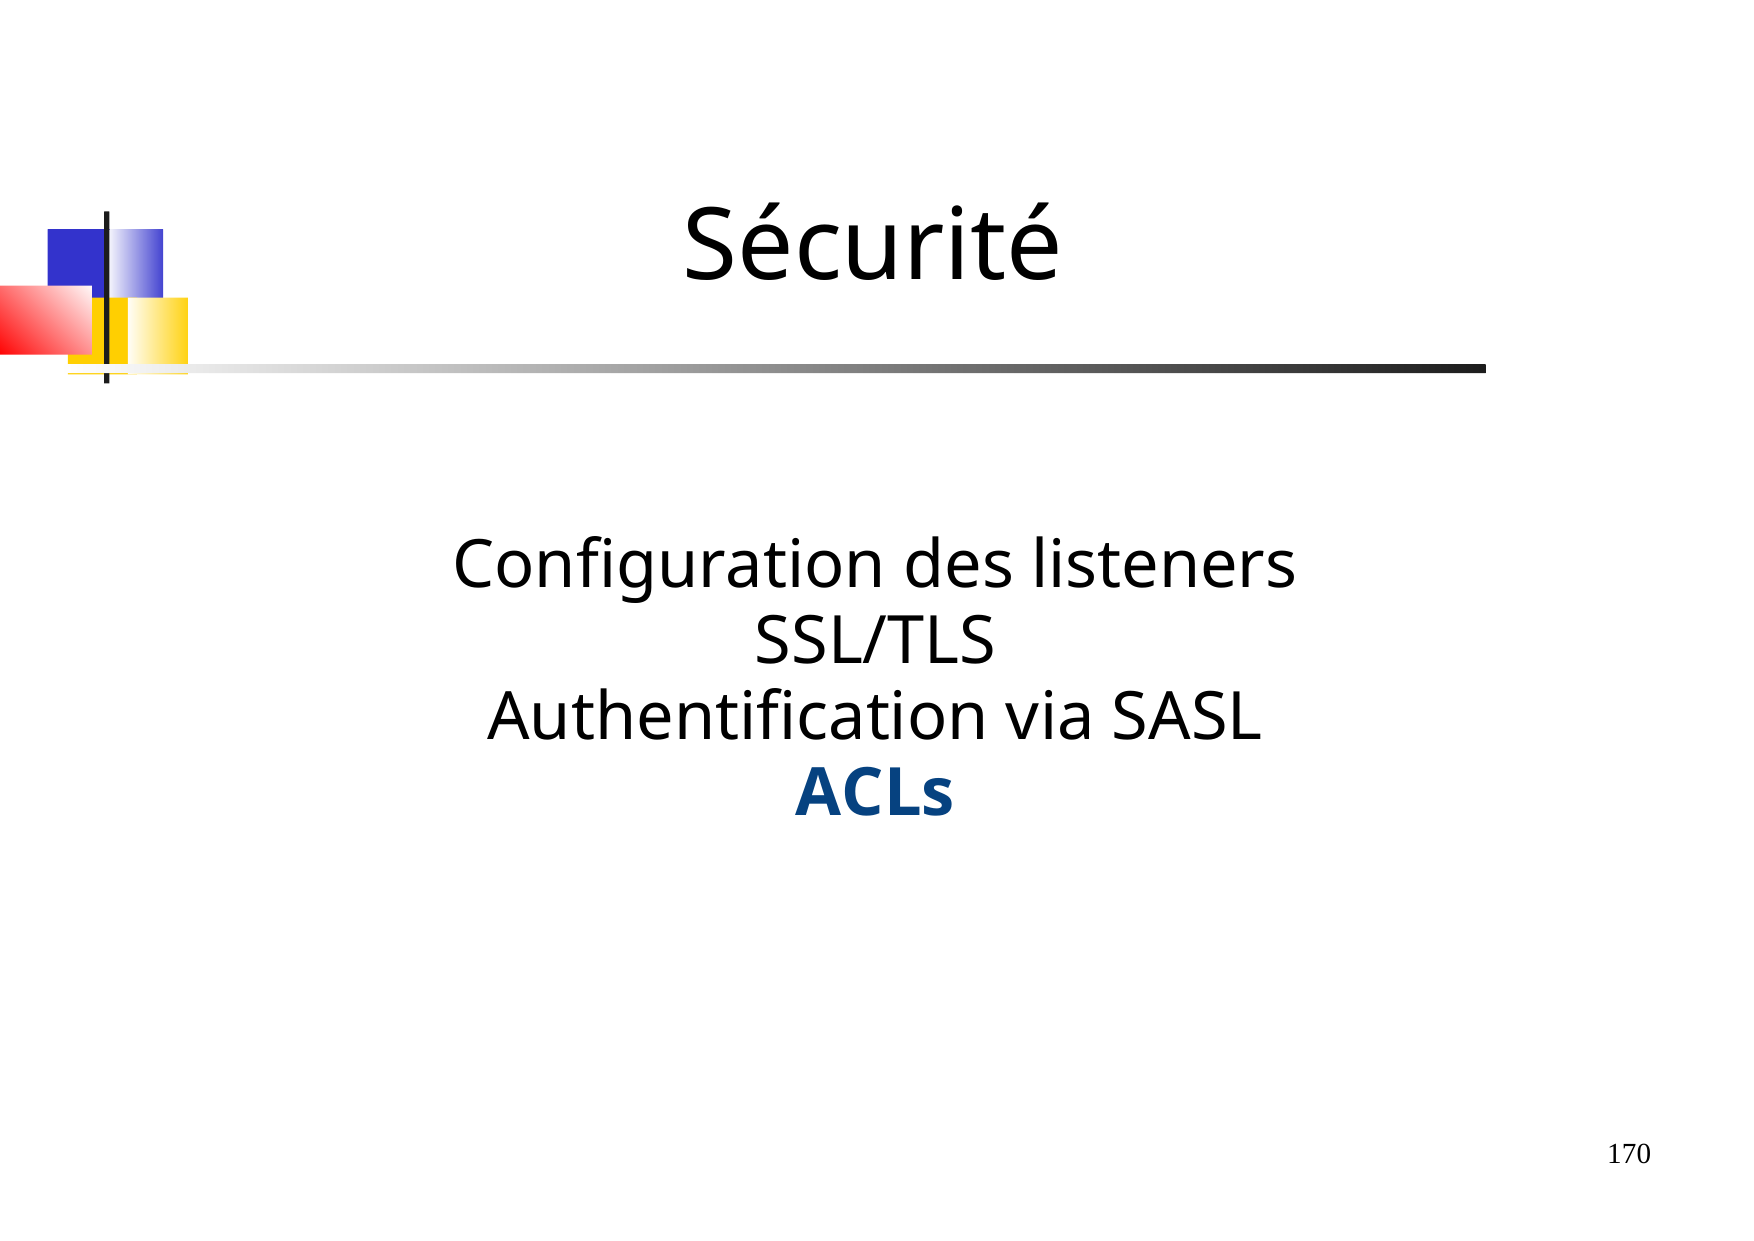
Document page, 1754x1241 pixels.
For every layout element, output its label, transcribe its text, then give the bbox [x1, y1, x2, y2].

title Sécurité [179, 139, 1567, 351]
subtitle Configuration des listeners SSL/TLS Authentification via SASL ACLs [179, 371, 1567, 1091]
